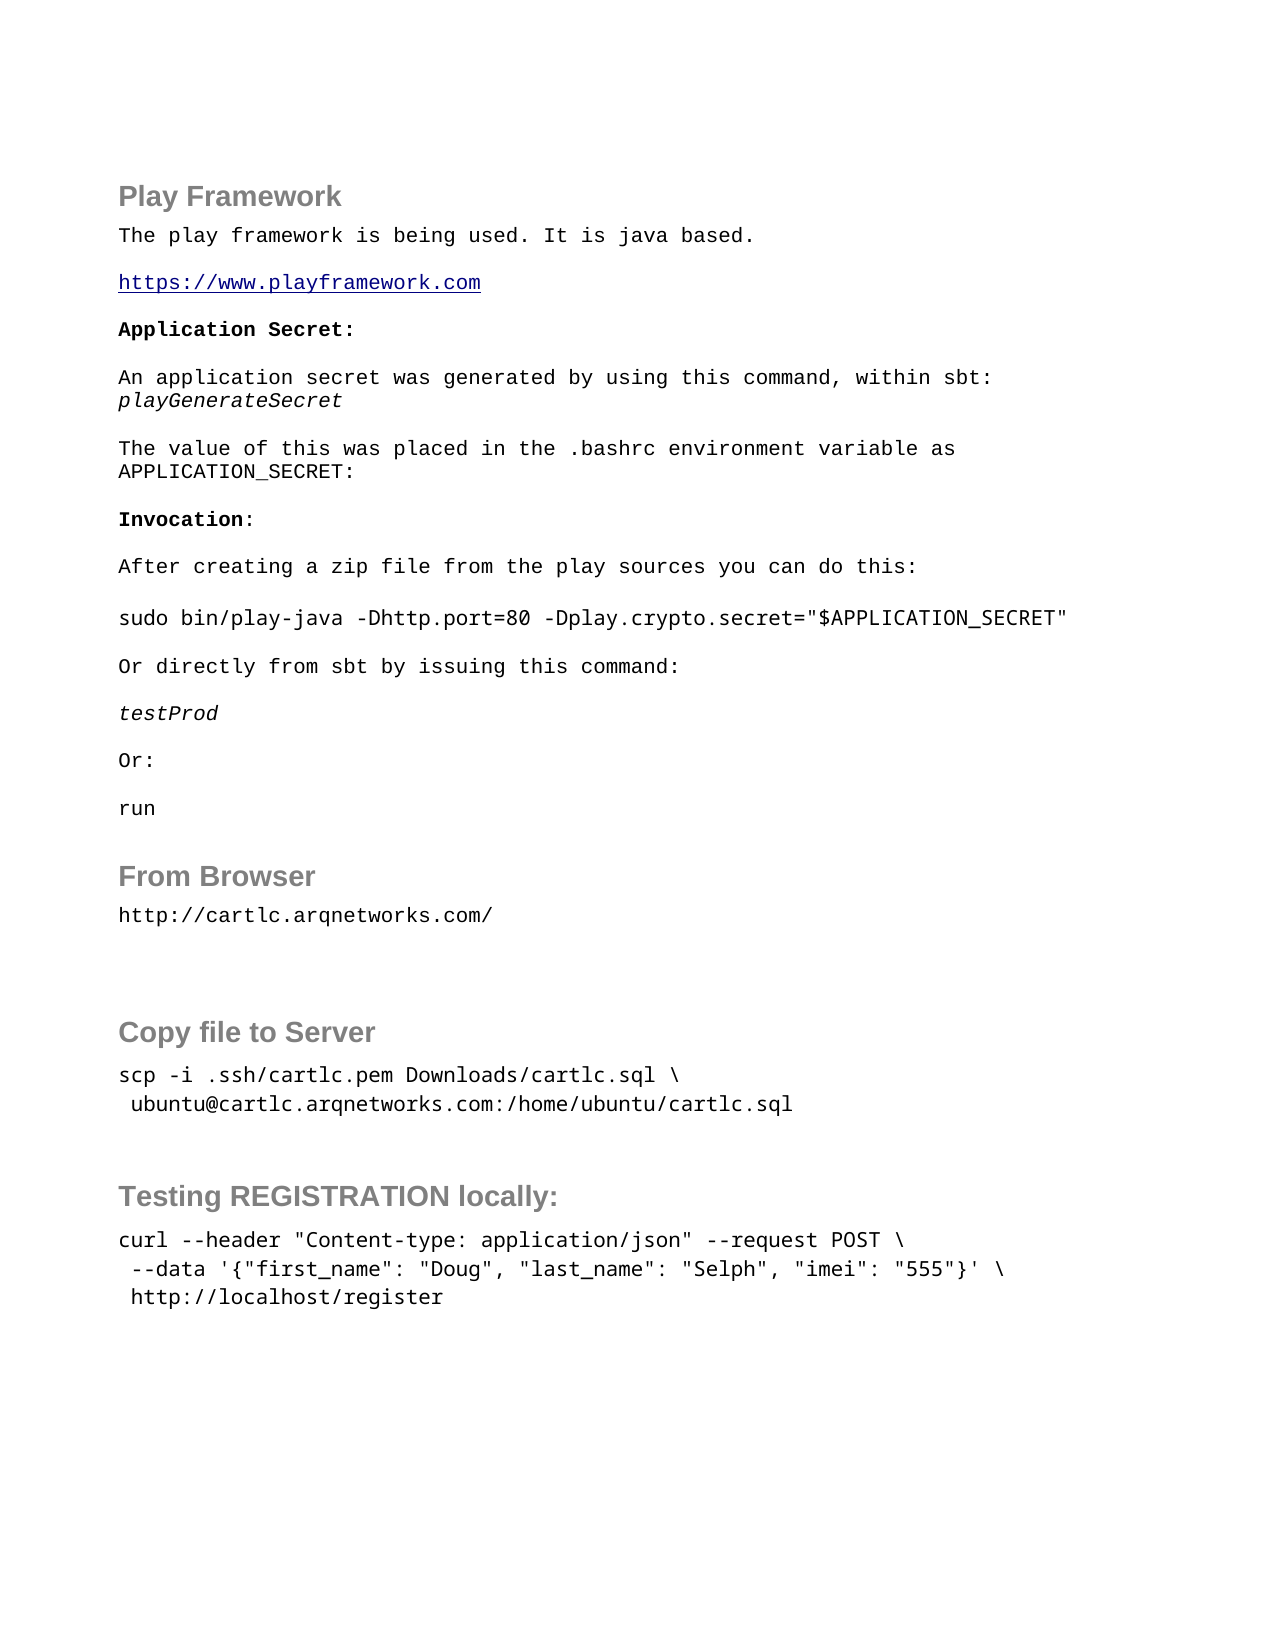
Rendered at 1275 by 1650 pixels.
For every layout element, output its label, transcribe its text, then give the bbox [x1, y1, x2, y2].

text playGenerateSecret [118, 390, 1157, 414]
subtitle From Browser [118, 859, 1157, 893]
text http://cartlc.arqnetworks.com/ [118, 905, 1157, 929]
text The play framework is being used. It is java based. [118, 225, 1157, 248]
text http://localhost/register [118, 1282, 1157, 1311]
text --data '{"first_name": "Doug", "last_name": "Selph", "imei": "555"}' \ [118, 1254, 1157, 1282]
text Application Secret: [118, 319, 1157, 343]
text After creating a zip file from the play sources you can do this: [118, 556, 1157, 580]
text Invocation: [118, 508, 1157, 532]
text sudo bin/play-java -Dhttp.port=80 -Dplay.crypto.secret="$APPLICATION_SECRET" [118, 603, 1157, 632]
text scp -i .ssh/cartlc.pem Downloads/cartlc.sql \ [118, 1061, 1157, 1089]
text Or: [118, 750, 1157, 774]
subtitle Copy file to Server [118, 1014, 1157, 1048]
text curl --header "Content-type: application/json" --request POST \ [118, 1225, 1157, 1254]
text An application secret was generated by using this command, within sbt: [118, 367, 1157, 390]
text https://www.playframework.com [118, 272, 1157, 296]
text Or directly from sbt by issuing this command: [118, 656, 1157, 679]
text ubuntu@cartlc.arqnetworks.com:/home/ubuntu/cartlc.sql [118, 1089, 1157, 1117]
text testProd [118, 703, 1157, 727]
subtitle Testing REGISTRATION locally: [118, 1179, 1157, 1213]
subtitle Play Framework [118, 179, 1157, 212]
text The value of this was placed in the .bashrc environment variable as APPLICATION_SECRET: [118, 438, 1157, 485]
text run [118, 797, 1157, 821]
